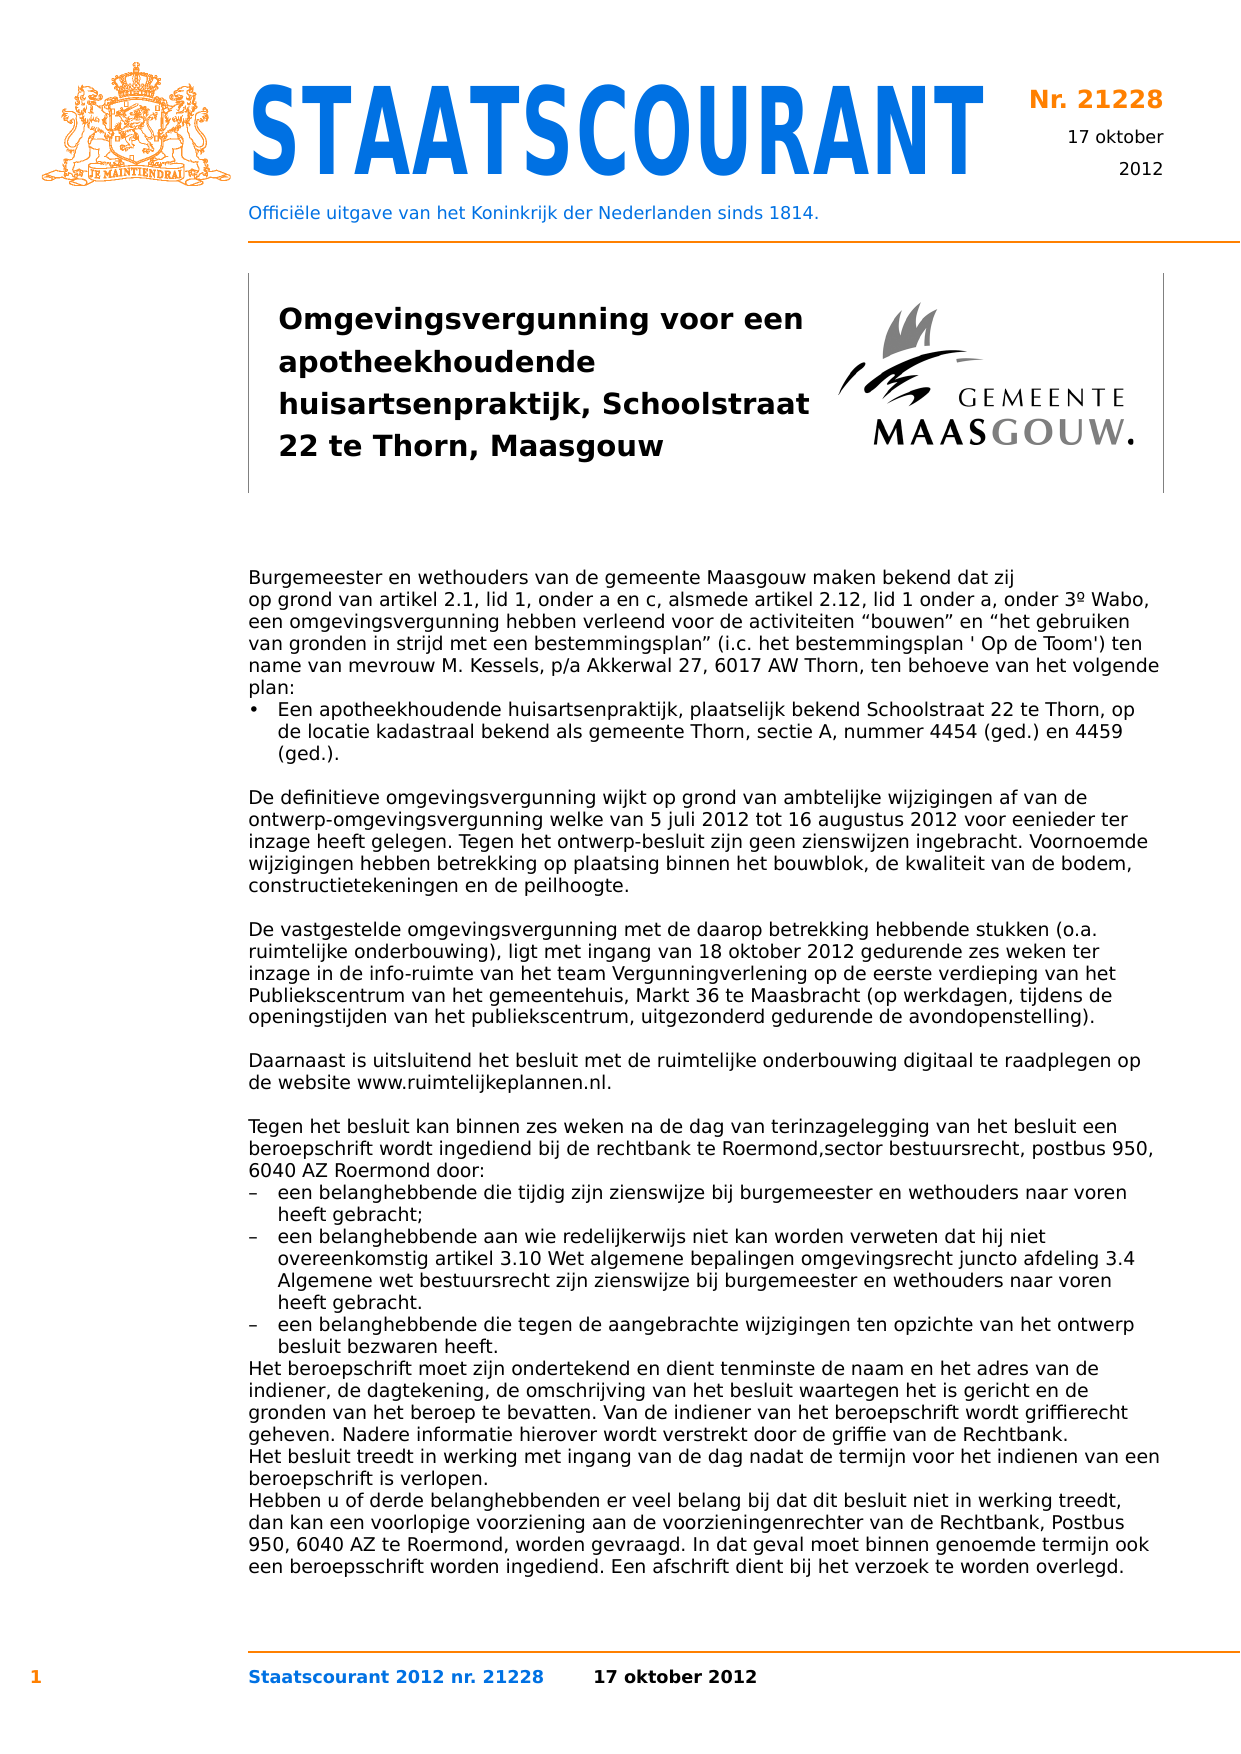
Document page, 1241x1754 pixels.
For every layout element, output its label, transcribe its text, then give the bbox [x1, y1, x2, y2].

picture [838, 302, 1134, 445]
table_header [25, 62, 248, 241]
text Het beroepschrift moet zijn ondertekend en dient tenminste de naam en het adres van de indiener, de dagtekening, de omschrijving van het besluit waartegen het is gericht en de gronden van het beroep te bevatten. Van de indiener van het beroepschrift wordt griffierecht geheven. Nadere informatie hierover wordt verstrekt door de griffie van de Rechtbank. [248, 1358, 1163, 1446]
text Hebben u of derde belanghebbenden er veel belang bij dat dit besluit niet in werking treedt, dan kan een voorlopige voorziening aan de voorzieningenrechter van de Rechtbank, Postbus 950, 6040 AZ te Roermond, worden gevraagd. In dat geval moet binnen genoemde termijn ook een beroepsschrift worden ingediend. Een afschrift dient bij het verzoek te worden overlegd. [248, 1490, 1163, 1578]
text Tegen het besluit kan binnen zes weken na de dag van terinzagelegging van het besluit een beroepschrift wordt ingediend bij de rechtbank te Roermond,sector bestuursrecht, postbus 950, 6040 AZ Roermond door: [248, 1116, 1163, 1182]
subtitle Omgevingsvergunning voor een apotheekhoudende huisartsenpraktijk, Schoolstraat 22 te Thorn, Maasgouw [249, 273, 1163, 493]
text Burgemeester en wethouders van de gemeente Maasgouw maken bekend dat zij [248, 567, 1163, 589]
picture [41, 62, 231, 186]
text overeenkomstig artikel 3.10 Wet algemene bepalingen omgevingsrecht juncto afdeling 3.4 [277, 1248, 1163, 1270]
text – een belanghebbende aan wie redelijkerwijs niet kan worden verweten dat hij niet [248, 1226, 1163, 1248]
table_header STAATSCOURANT [248, 62, 998, 203]
text heeft gebracht; [277, 1204, 1163, 1226]
table_cell 2012 [998, 153, 1240, 203]
text Algemene wet bestuursrecht zijn zienswijze bij burgemeester en wethouders naar voren [277, 1270, 1163, 1292]
table_header Nr. 21228 [998, 62, 1240, 121]
text Het besluit treedt in werking met ingang van de dag nadat de termijn voor het indienen van een beroepschrift is verlopen. [248, 1446, 1163, 1490]
text De vastgestelde omgevingsvergunning met de daarop betrekking hebbende stukken (o.a. ruimtelijke onderbouwing), ligt met ingang van 18 oktober 2012 gedurende zes weken ter inzage in de info-ruimte van het team Vergunningverlening op de eerste verdieping van het Publiekscentrum van het gemeentehuis, Markt 36 te Maasbracht (op werkdagen, tijdens de openingstijden van het publiekscentrum, uitgezonderd gedurende de avondopenstelling). [248, 918, 1163, 1028]
text besluit bezwaren heeft. [277, 1336, 1163, 1358]
table_cell 17 oktober [998, 121, 1240, 153]
text heeft gebracht. [277, 1292, 1163, 1314]
text – een belanghebbende die tegen de aangebrachte wijzigingen ten opzichte van het ontwerp [248, 1314, 1163, 1336]
text De definitieve omgevingsvergunning wijkt op grond van ambtelijke wijzigingen af van de ontwerp-omgevingsvergunning welke van 5 juli 2012 tot 16 augustus 2012 voor eenieder ter inzage heeft gelegen. Tegen het ontwerp-besluit zijn geen zienswijzen ingebracht. Voornoemde wijzigingen hebben betrekking op plaatsing binnen het bouwblok, de kwaliteit van de bodem, constructietekeningen en de peilhoogte. [248, 787, 1163, 897]
text Daarnaast is uitsluitend het besluit met de ruimtelijke onderbouwing digitaal te raadplegen op de website www.ruimtelijkeplannen.nl. [248, 1050, 1163, 1094]
text op grond van artikel 2.1, lid 1, onder a en c, alsmede artikel 2.12, lid 1 onder a, onder 3º Wabo, een omgevingsvergunning hebben verleend voor de activiteiten “bouwen” en “het gebruiken van gronden in strijd met een bestemmingsplan” (i.c. het bestemmingsplan ' Op de Toom') ten name van mevrouw M. Kessels, p/a Akkerwal 27, 6017 AW Thorn, ten behoeve van het volgende plan: [248, 589, 1163, 699]
text – een belanghebbende die tijdig zijn zienswijze bij burgemeester en wethouders naar voren [248, 1182, 1163, 1204]
text • Een apotheekhoudende huisartsenpraktijk, plaatselijk bekend Schoolstraat 22 te Thorn, op de locatie kadastraal bekend als gemeente Thorn, sectie A, nummer 4454 (ged.) en 4459 (ged.). [248, 699, 1163, 765]
table_cell Officiële uitgave van het Koninkrijk der Nederlanden sinds 1814. [248, 203, 1240, 241]
